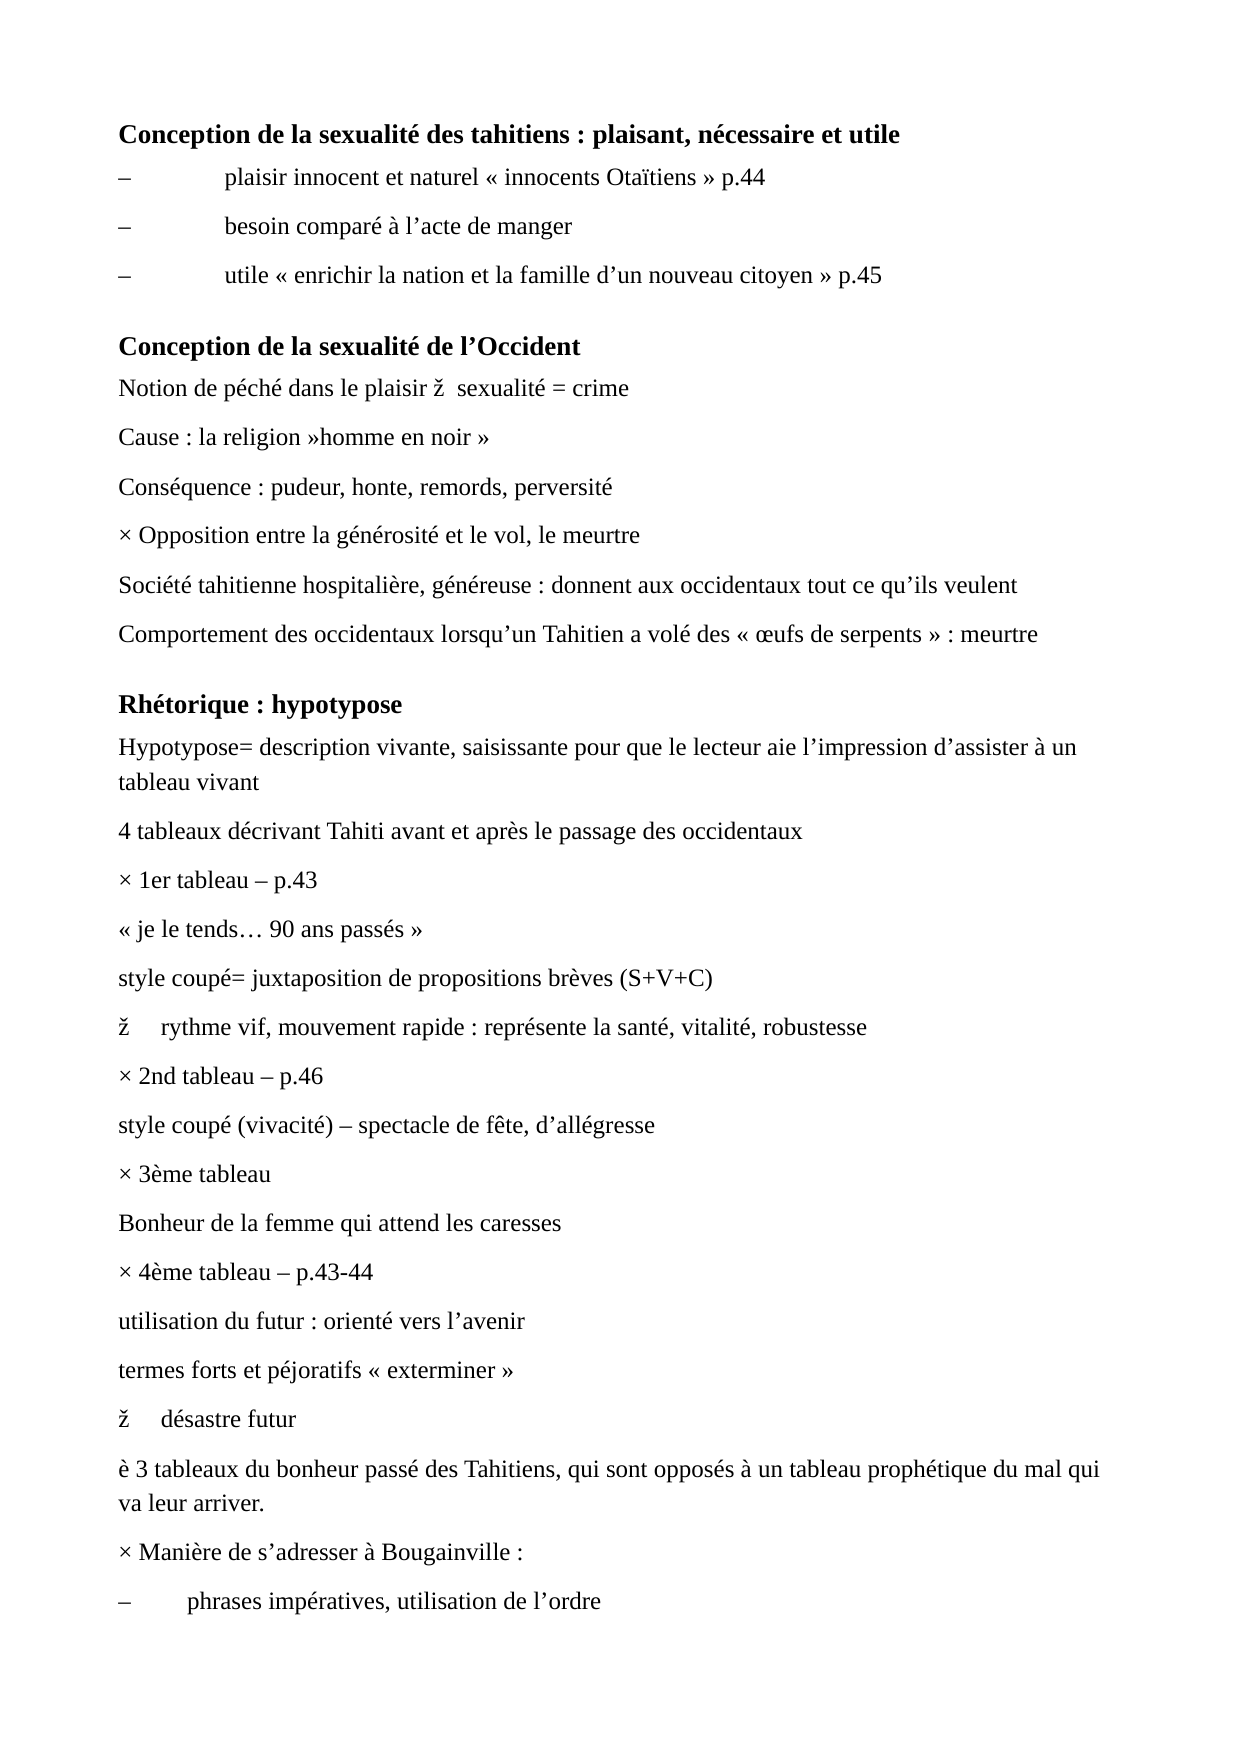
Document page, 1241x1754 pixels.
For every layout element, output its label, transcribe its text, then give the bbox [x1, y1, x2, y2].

text style coupé= juxtaposition de propositions brèves (S+V+C) [118, 963, 1122, 992]
text – utile « enrichir la nation et la famille d’un nouveau citoyen » p.45 [118, 260, 1122, 289]
text ž désastre futur [118, 1404, 1122, 1433]
text Cause : la religion »homme en noir » [118, 422, 1122, 451]
text × 1er tableau – p.43 [118, 865, 1122, 894]
text – phrases impératives, utilisation de l’ordre [118, 1586, 1122, 1615]
subtitle Conception de la sexualité de l’Occident [118, 330, 1122, 361]
text 4 tableaux décrivant Tahiti avant et après le passage des occidentaux [118, 816, 1122, 844]
text Notion de péché dans le plaisir ž sexualité = crime [118, 373, 1122, 402]
text – besoin comparé à l’acte de manger [118, 211, 1122, 239]
text × Opposition entre la générosité et le vol, le meurtre [118, 521, 1122, 549]
text × 3ème tableau [118, 1159, 1122, 1188]
text termes forts et péjoratifs « exterminer » [118, 1356, 1122, 1384]
text – plaisir innocent et naturel « innocents Otaïtiens » p.44 [118, 162, 1122, 191]
text Bonheur de la femme qui attend les caresses [118, 1208, 1122, 1237]
text × 2nd tableau – p.46 [118, 1061, 1122, 1090]
text Comportement des occidentaux lorsqu’un Tahitien a volé des « œufs de serpents » : meurtre [118, 619, 1122, 647]
text × 4ème tableau – p.43-44 [118, 1257, 1122, 1286]
subtitle Conception de la sexualité des tahitiens : plaisant, nécessaire et utile [118, 118, 1122, 149]
text Hypotypose= description vivante, saisissante pour que le lecteur aie l’impression d’assister à un tableau vivant [118, 732, 1122, 796]
text utilisation du futur : orienté vers l’avenir [118, 1306, 1122, 1335]
text Conséquence : pudeur, honte, remords, perversité [118, 472, 1122, 500]
text × Manière de s’adresser à Bougainville : [118, 1537, 1122, 1566]
text « je le tends… 90 ans passés » [118, 914, 1122, 943]
subtitle Rhétorique : hypotypose [118, 689, 1122, 720]
text è 3 tableaux du bonheur passé des Tahitiens, qui sont opposés à un tableau prophétique du mal qui va leur arriver. [118, 1454, 1122, 1517]
text Société tahitienne hospitalière, généreuse : donnent aux occidentaux tout ce qu’ils veulent [118, 570, 1122, 598]
text style coupé (vivacité) – spectacle de fête, d’allégresse [118, 1110, 1122, 1139]
text ž rythme vif, mouvement rapide : représente la santé, vitalité, robustesse [118, 1012, 1122, 1041]
